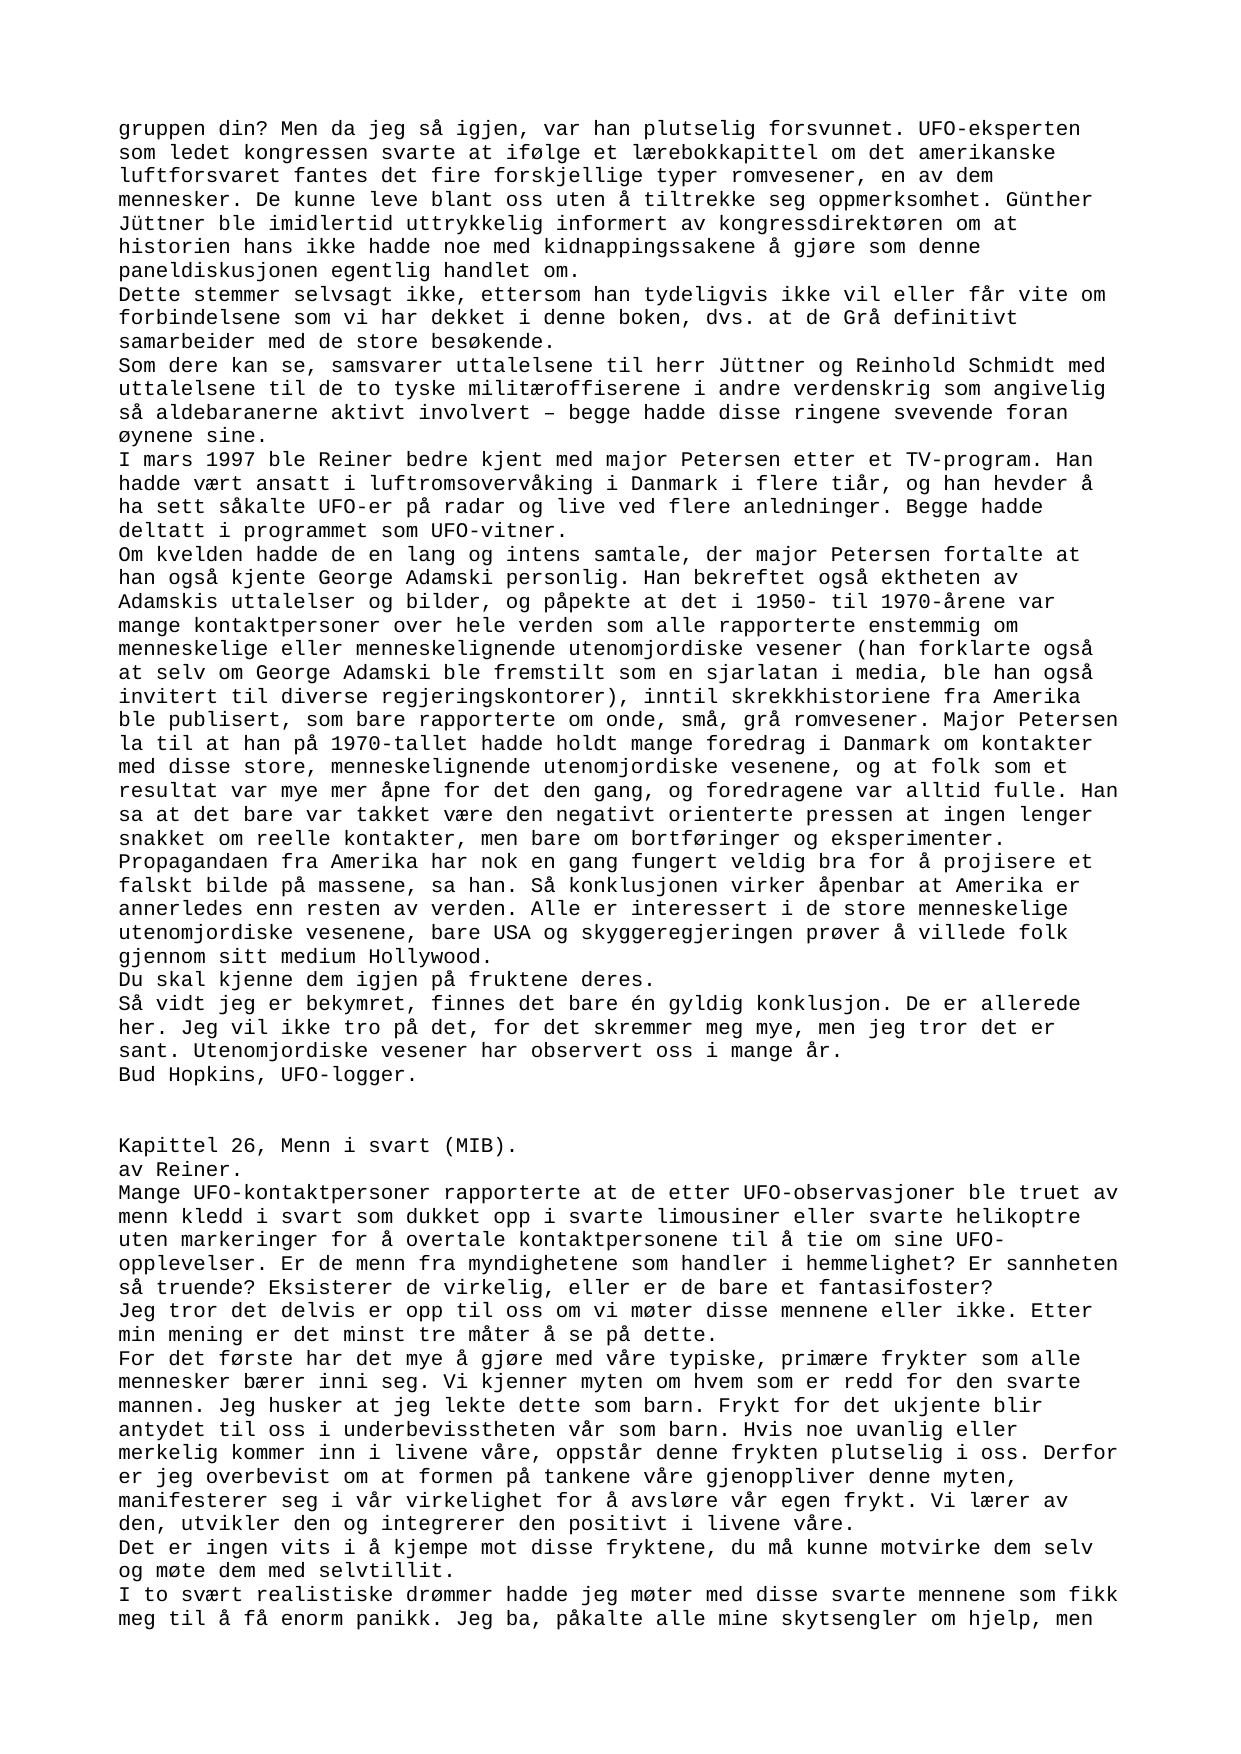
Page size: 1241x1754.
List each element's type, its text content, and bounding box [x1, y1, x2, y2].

text I mars 1997 ble Reiner bedre kjent med major Petersen etter et TV-program. Han hadde vært ansatt i luftromsovervåking i Danmark i flere tiår, og han hevder å ha sett såkalte UFO-er på radar og live ved flere anledninger. Begge hadde deltatt i programmet som UFO-vitner. [118, 449, 1122, 544]
text av Reiner. [118, 1158, 1122, 1182]
text Så vidt jeg er bekymret, finnes det bare én gyldig konklusjon. De er allerede her. Jeg vil ikke tro på det, for det skremmer meg mye, men jeg tror det er sant. Utenomjordiske vesener har observert oss i mange år. [118, 993, 1122, 1064]
text I to svært realistiske drømmer hadde jeg møter med disse svarte mennene som fikk meg til å få enorm panikk. Jeg ba, påkalte alle mine skytsengler om hjelp, men [118, 1584, 1122, 1631]
text Du skal kjenne dem igjen på fruktene deres. [118, 969, 1122, 993]
text gruppen din? Men da jeg så igjen, var han plutselig forsvunnet. UFO-eksperten som ledet kongressen svarte at ifølge et lærebokkapittel om det amerikanske luftforsvaret fantes det fire forskjellige typer romvesener, en av dem mennesker. De kunne leve blant oss uten å tiltrekke seg oppmerksomhet. Günther Jüttner ble imidlertid uttrykkelig informert av kongressdirektøren om at historien hans ikke hadde noe med kidnappingssakene å gjøre som denne paneldiskusjonen egentlig handlet om. [118, 118, 1122, 284]
text Mange UFO-kontaktpersoner rapporterte at de etter UFO-observasjoner ble truet av menn kledd i svart som dukket opp i svarte limousiner eller svarte helikoptre uten markeringer for å overtale kontaktpersonene til å tie om sine UFO-opplevelser. Er de menn fra myndighetene som handler i hemmelighet? Er sannheten så truende? Eksisterer de virkelig, eller er de bare et fantasifoster? [118, 1182, 1122, 1300]
text Dette stemmer selvsagt ikke, ettersom han tydeligvis ikke vil eller får vite om forbindelsene som vi har dekket i denne boken, dvs. at de Grå definitivt samarbeider med de store besøkende. [118, 284, 1122, 354]
text Som dere kan se, samsvarer uttalelsene til herr Jüttner og Reinhold Schmidt med uttalelsene til de to tyske militæroffiserene i andre verdenskrig som angivelig så aldebaranerne aktivt involvert – begge hadde disse ringene svevende foran øynene sine. [118, 354, 1122, 449]
text Det er ingen vits i å kjempe mot disse fryktene, du må kunne motvirke dem selv og møte dem med selvtillit. [118, 1537, 1122, 1584]
text Jeg tror det delvis er opp til oss om vi møter disse mennene eller ikke. Etter min mening er det minst tre måter å se på dette. [118, 1300, 1122, 1348]
text Bud Hopkins, UFO-logger. [118, 1064, 1122, 1088]
text Om kvelden hadde de en lang og intens samtale, der major Petersen fortalte at han også kjente George Adamski personlig. Han bekreftet også ektheten av Adamskis uttalelser og bilder, og påpekte at det i 1950- til 1970-årene var mange kontaktpersoner over hele verden som alle rapporterte enstemmig om menneskelige eller menneskelignende utenomjordiske vesener (han forklarte også at selv om George Adamski ble fremstilt som en sjarlatan i media, ble han også invitert til diverse regjeringskontorer), inntil skrekkhistoriene fra Amerika ble publisert, som bare rapporterte om onde, små, grå romvesener. Major Petersen la til at han på 1970-tallet hadde holdt mange foredrag i Danmark om kontakter med disse store, menneskelignende utenomjordiske vesenene, og at folk som et resultat var mye mer åpne for det den gang, og foredragene var alltid fulle. Han sa at det bare var takket være den negativt orienterte pressen at ingen lenger snakket om reelle kontakter, men bare om bortføringer og eksperimenter. Propagandaen fra Amerika har nok en gang fungert veldig bra for å projisere et falskt bilde på massene, sa han. Så konklusjonen virker åpenbar at Amerika er annerledes enn resten av verden. Alle er interessert i de store menneskelige utenomjordiske vesenene, bare USA og skyggeregjeringen prøver å villede folk gjennom sitt medium Hollywood. [118, 544, 1122, 969]
text For det første har det mye å gjøre med våre typiske, primære frykter som alle mennesker bærer inni seg. Vi kjenner myten om hvem som er redd for den svarte mannen. Jeg husker at jeg lekte dette som barn. Frykt for det ukjente blir antydet til oss i underbevisstheten vår som barn. Hvis noe uvanlig eller merkelig kommer inn i livene våre, oppstår denne frykten plutselig i oss. Derfor er jeg overbevist om at formen på tankene våre gjenoppliver denne myten, manifesterer seg i vår virkelighet for å avsløre vår egen frykt. Vi lærer av den, utvikler den og integrerer den positivt i livene våre. [118, 1348, 1122, 1537]
text Kapittel 26, Menn i svart (MIB). [118, 1135, 1122, 1158]
